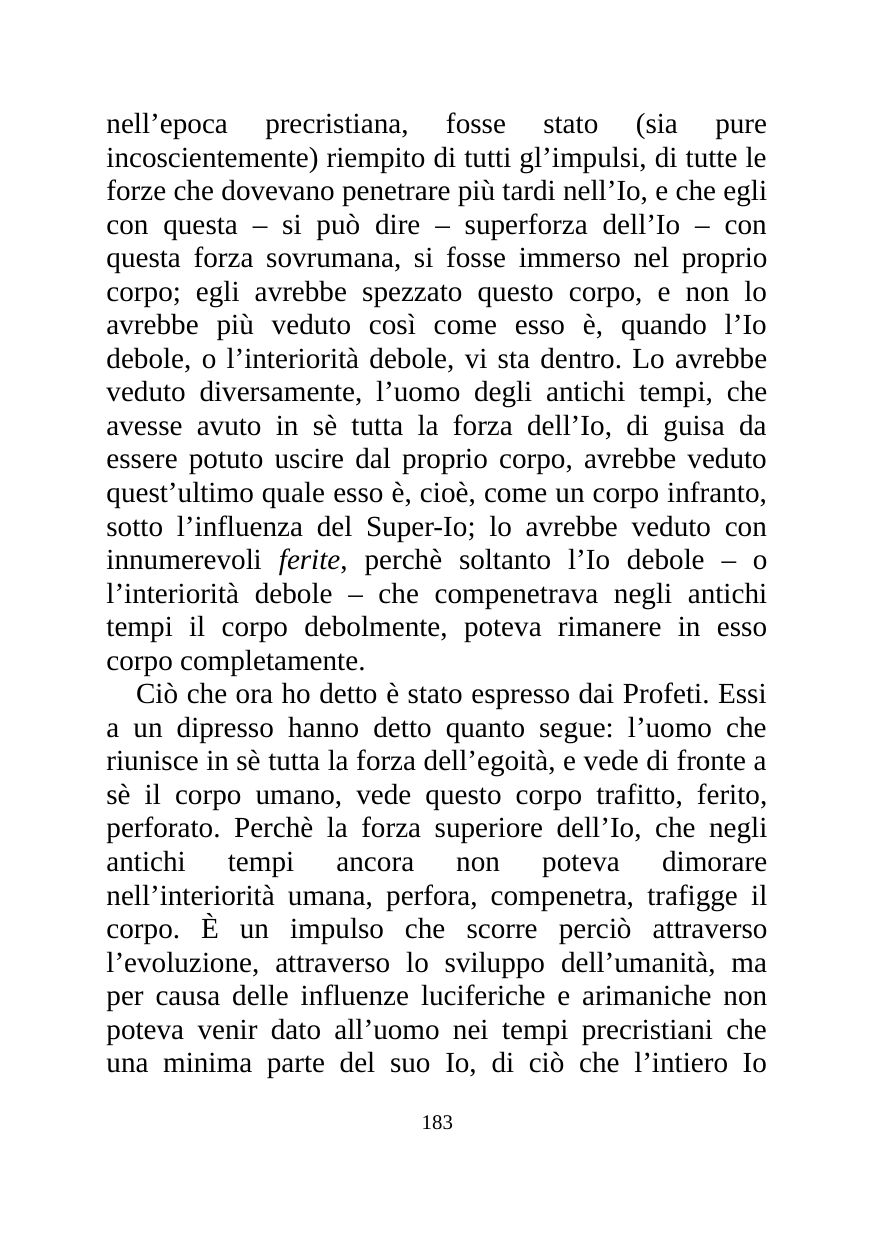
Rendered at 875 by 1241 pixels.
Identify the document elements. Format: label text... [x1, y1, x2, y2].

text Ciò che ora ho detto è stato espresso dai Profeti. Essi a un dipresso hanno detto quanto segue: l’uomo che riunisce in sè tutta la forza dell’egoità, e vede di fronte a sè il corpo umano, vede questo corpo trafitto, ferito, perforato. Perchè la forza superiore dell’Io, che negli antichi tempi ancora non poteva dimorare nell’interiorità umana, perfora, compenetra, trafigge il corpo. È un impulso che scorre perciò attraverso l’evoluzione, attraverso lo sviluppo dell’umanità, ma per causa delle influenze luciferiche e arimaniche non poteva venir dato all’uomo nei tempi precristiani che una minima parte del suo Io, di ciò che l’intiero Io [106, 676, 768, 1079]
text nell’epoca precristiana, fosse stato (sia pure incoscientemente) riempito di tutti gl’impulsi, di tutte le forze che dovevano penetrare più tardi nell’Io, e che egli con questa – si può dire – superforza dell’Io – con questa forza sovrumana, si fosse immerso nel proprio corpo; egli avrebbe spezzato questo corpo, e non lo avrebbe più veduto così come esso è, quando l’Io debole, o l’interiorità debole, vi sta dentro. Lo avrebbe veduto diversamente, l’uomo degli antichi tempi, che avesse avuto in sè tutta la forza dell’Io, di guisa da essere potuto uscire dal proprio corpo, avrebbe veduto quest’ultimo quale esso è, cioè, come un corpo infranto, sotto l’influenza del Super-Io; lo avrebbe veduto con innumerevoli ferite, perchè soltanto l’Io debole – o l’interiorità debole – che compenetrava negli antichi tempi il corpo debolmente, poteva rimanere in esso corpo completamente. [106, 106, 768, 676]
